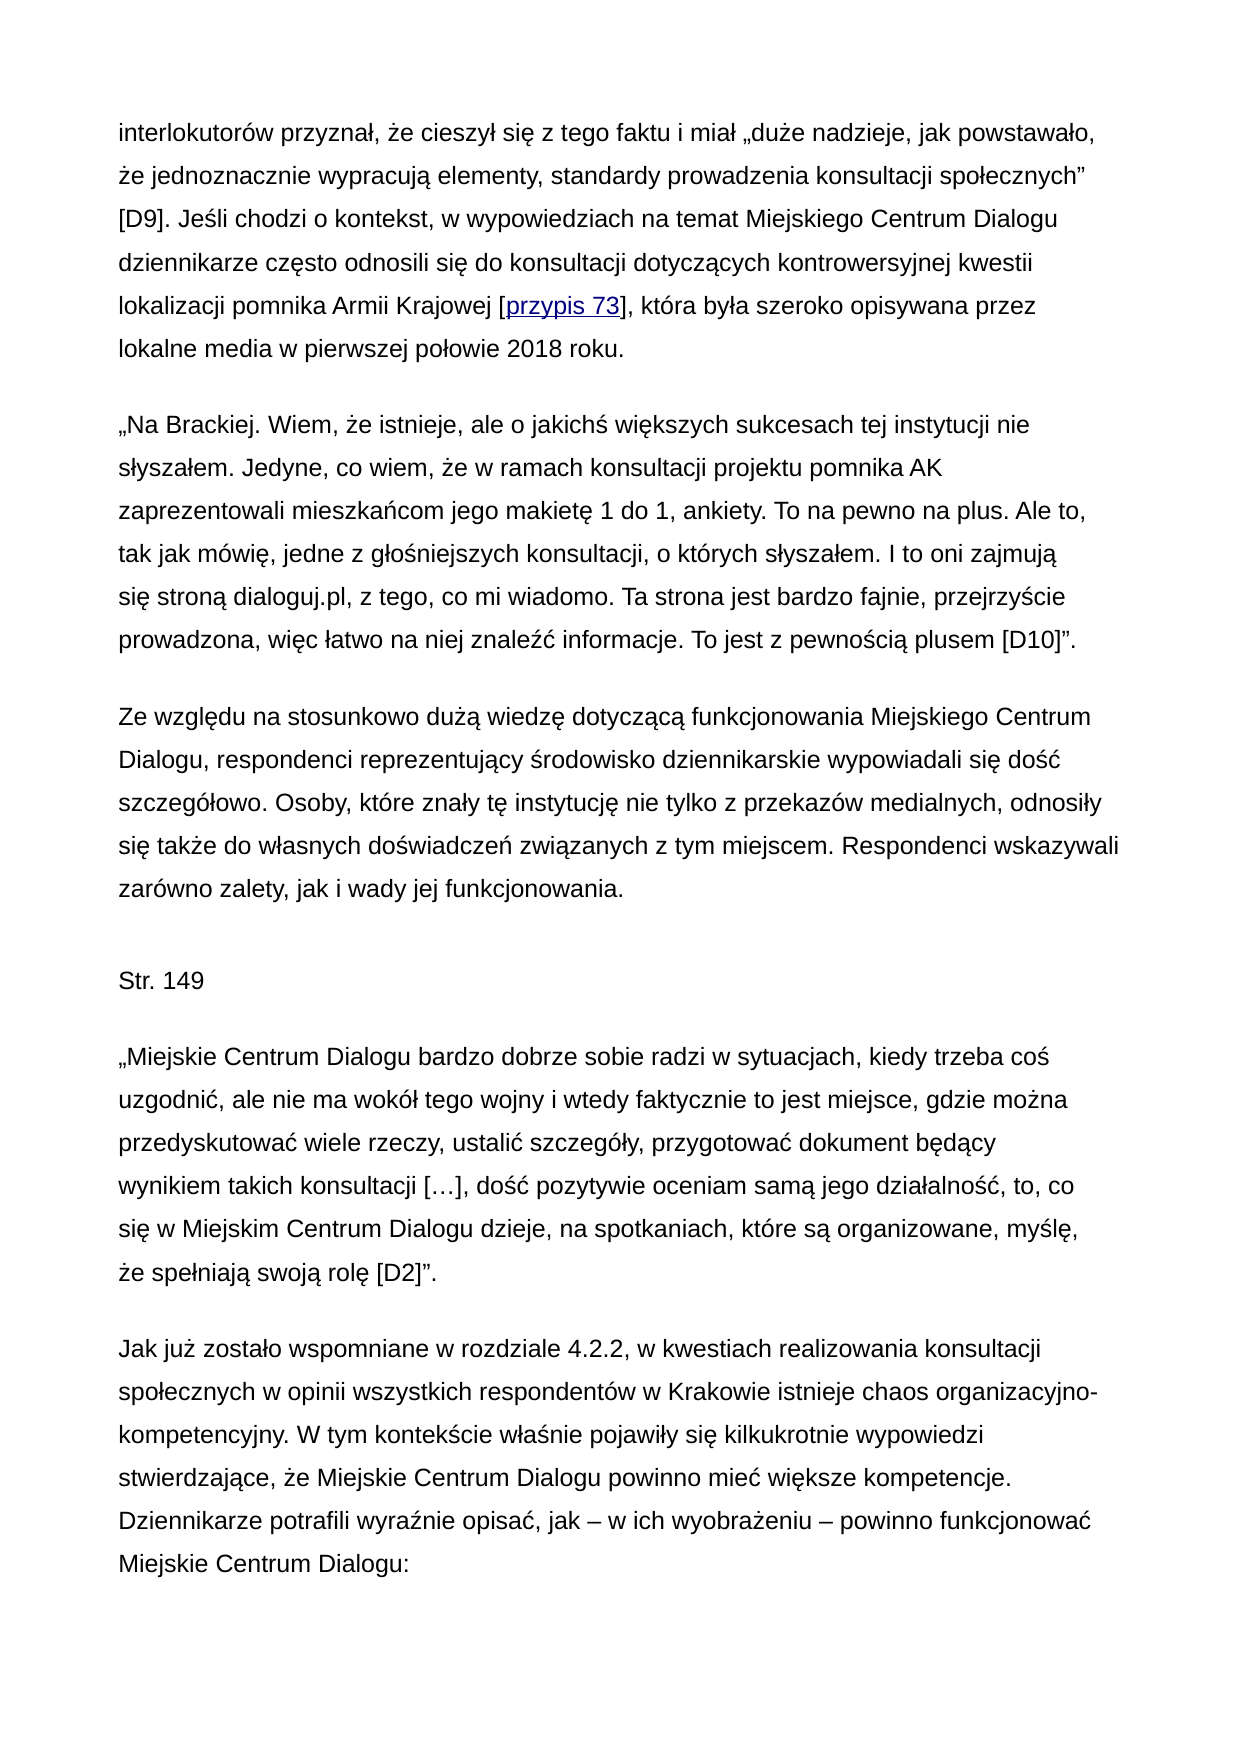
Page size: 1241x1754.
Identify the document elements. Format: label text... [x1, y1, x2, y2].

text interlokutorów przyznał, że cieszył się z tego faktu i miał „duże nadzieje, jak powstawało, że jednoznacznie wypracują elementy, standardy prowadzenia konsultacji społecznych” [D9]. Jeśli chodzi o kontekst, w wypowiedziach na temat Miejskiego Centrum Dialogu dziennikarze często odnosili się do konsultacji dotyczących kontrowersyjnej kwestii lokalizacji pomnika Armii Krajowej [przypis 73], która była szeroko opisywana przez lokalne media w pierwszej połowie 2018 roku. [118, 118, 1122, 362]
text Str. 149 [118, 966, 1122, 994]
text Ze względu na stosunkowo dużą wiedzę dotyczącą funkcjonowania Miejskiego Centrum Dialogu, respondenci reprezentujący środowisko dziennikarskie wypowiadali się dość szczegółowo. Osoby, które znały tę instytucję nie tylko z przekazów medialnych, odnosiły się także do własnych doświadczeń związanych z tym miejscem. Respondenci wskazywali zarówno zalety, jak i wady jej funkcjonowania. [118, 702, 1122, 903]
text Jak już zostało wspomniane w rozdziale 4.2.2, w kwestiach realizowania konsultacji społecznych w opinii wszystkich respondentów w Krakowie istnieje chaos organizacyjno-kompetencyjny. W tym kontekście właśnie pojawiły się kilkukrotnie wypowiedzi stwierdzające, że Miejskie Centrum Dialogu powinno mieć większe kompetencje. Dziennikarze potrafili wyraźnie opisać, jak – w ich wyobrażeniu – powinno funkcjonować Miejskie Centrum Dialogu: [118, 1334, 1122, 1578]
text „Miejskie Centrum Dialogu bardzo dobrze sobie radzi w sytuacjach, kiedy trzeba coś uzgodnić, ale nie ma wokół tego wojny i wtedy faktycznie to jest miejsce, gdzie można przedyskutować wiele rzeczy, ustalić szczegóły, przygotować dokument będący wynikiem takich konsultacji […], dość pozytywie oceniam samą jego działalność, to, co się w Miejskim Centrum Dialogu dzieje, na spotkaniach, które są organizowane, myślę, że spełniają swoją rolę [D2]”. [118, 1009, 1122, 1319]
text „Na Brackiej. Wiem, że istnieje, ale o jakichś większych sukcesach tej instytucji nie słyszałem. Jedyne, co wiem, że w ramach konsultacji projektu pomnika AK zaprezentowali mieszkańcom jego makietę 1 do 1, ankiety. To na pewno na plus. Ale to, tak jak mówię, jedne z głośniejszych konsultacji, o których słyszałem. I to oni zajmują się stroną dialoguj.pl, z tego, co mi wiadomo. Ta strona jest bardzo fajnie, przejrzyście prowadzona, więc łatwo na niej znaleźć informacje. To jest z pewnością plusem [D10]”. [118, 377, 1122, 687]
